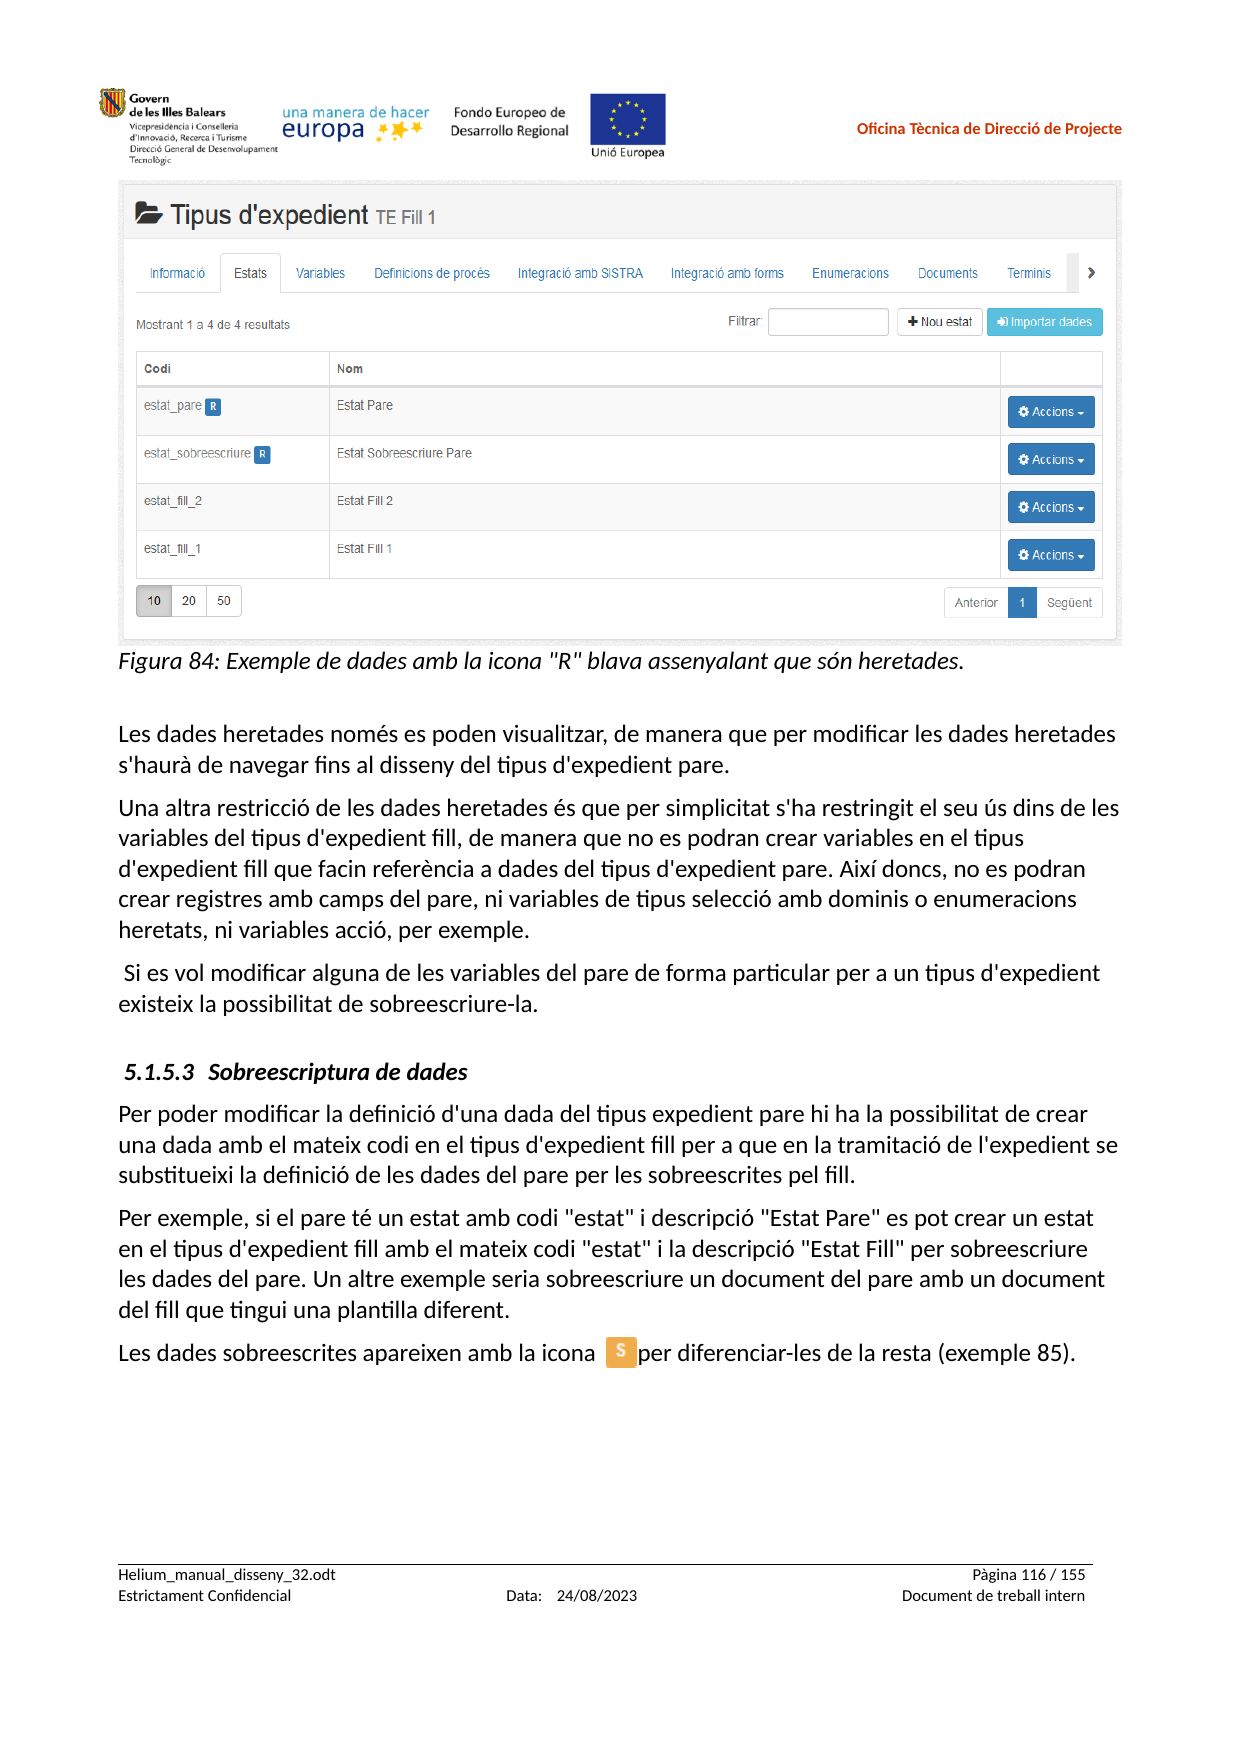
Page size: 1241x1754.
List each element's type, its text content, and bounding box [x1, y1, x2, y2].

text Les dades heretades només es poden visualitzar, de manera que per modificar les dades heretades s'haurà de navegar fins al disseny del tipus d'expedient pare. [118, 718, 1122, 779]
text Figura 84: Exemple de dades amb la icona "R" blava assenyalant que són heretades. [118, 646, 1122, 676]
text Una altra restricció de les dades heretades és que per simplicitat s'ha restringit el seu ús dins de les variables del tipus d'expedient fill, de manera que no es podran crear variables en el tipus d'expedient fill que facin referència a dades del tipus d'expedient pare. Així doncs, no es podran crear registres amb camps del pare, ni variables de tipus selecció amb dominis o enumeracions heretats, ni variables acció, per exemple. [118, 792, 1122, 945]
picture [99, 87, 668, 166]
text Per exemple, si el pare té un estat amb codi "estat" i descripció "Estat Pare" es pot crear un estat en el tipus d'expedient fill amb el mateix codi "estat" i la descripció "Estat Fill" per sobreescriure les dades del pare. Un altre exemple seria sobreescriure un document del pare amb un document del fill que tingui una plantilla diferent. [118, 1203, 1122, 1325]
text Si es vol modificar alguna de les variables del pare de forma particular per a un tipus d'expedient existeix la possibilitat de sobreescriure-la. [118, 957, 1122, 1018]
subtitle Sobreescriptura de dades [118, 1056, 1122, 1086]
text Les dades sobreescrites apareixen amb la icona [118, 1337, 606, 1368]
text Per poder modificar la definició d'una dada del tipus expedient pare hi ha la possibilitat de crear una dada amb el mateix codi en el tipus d'expedient fill per a que en la tramitació de l'expedient se substitueixi la definició de les dades del pare per les sobreescrites pel fill. [118, 1098, 1122, 1190]
text per diferenciar-les de la resta (exemple 85). [638, 1337, 1122, 1368]
picture [606, 1337, 638, 1368]
